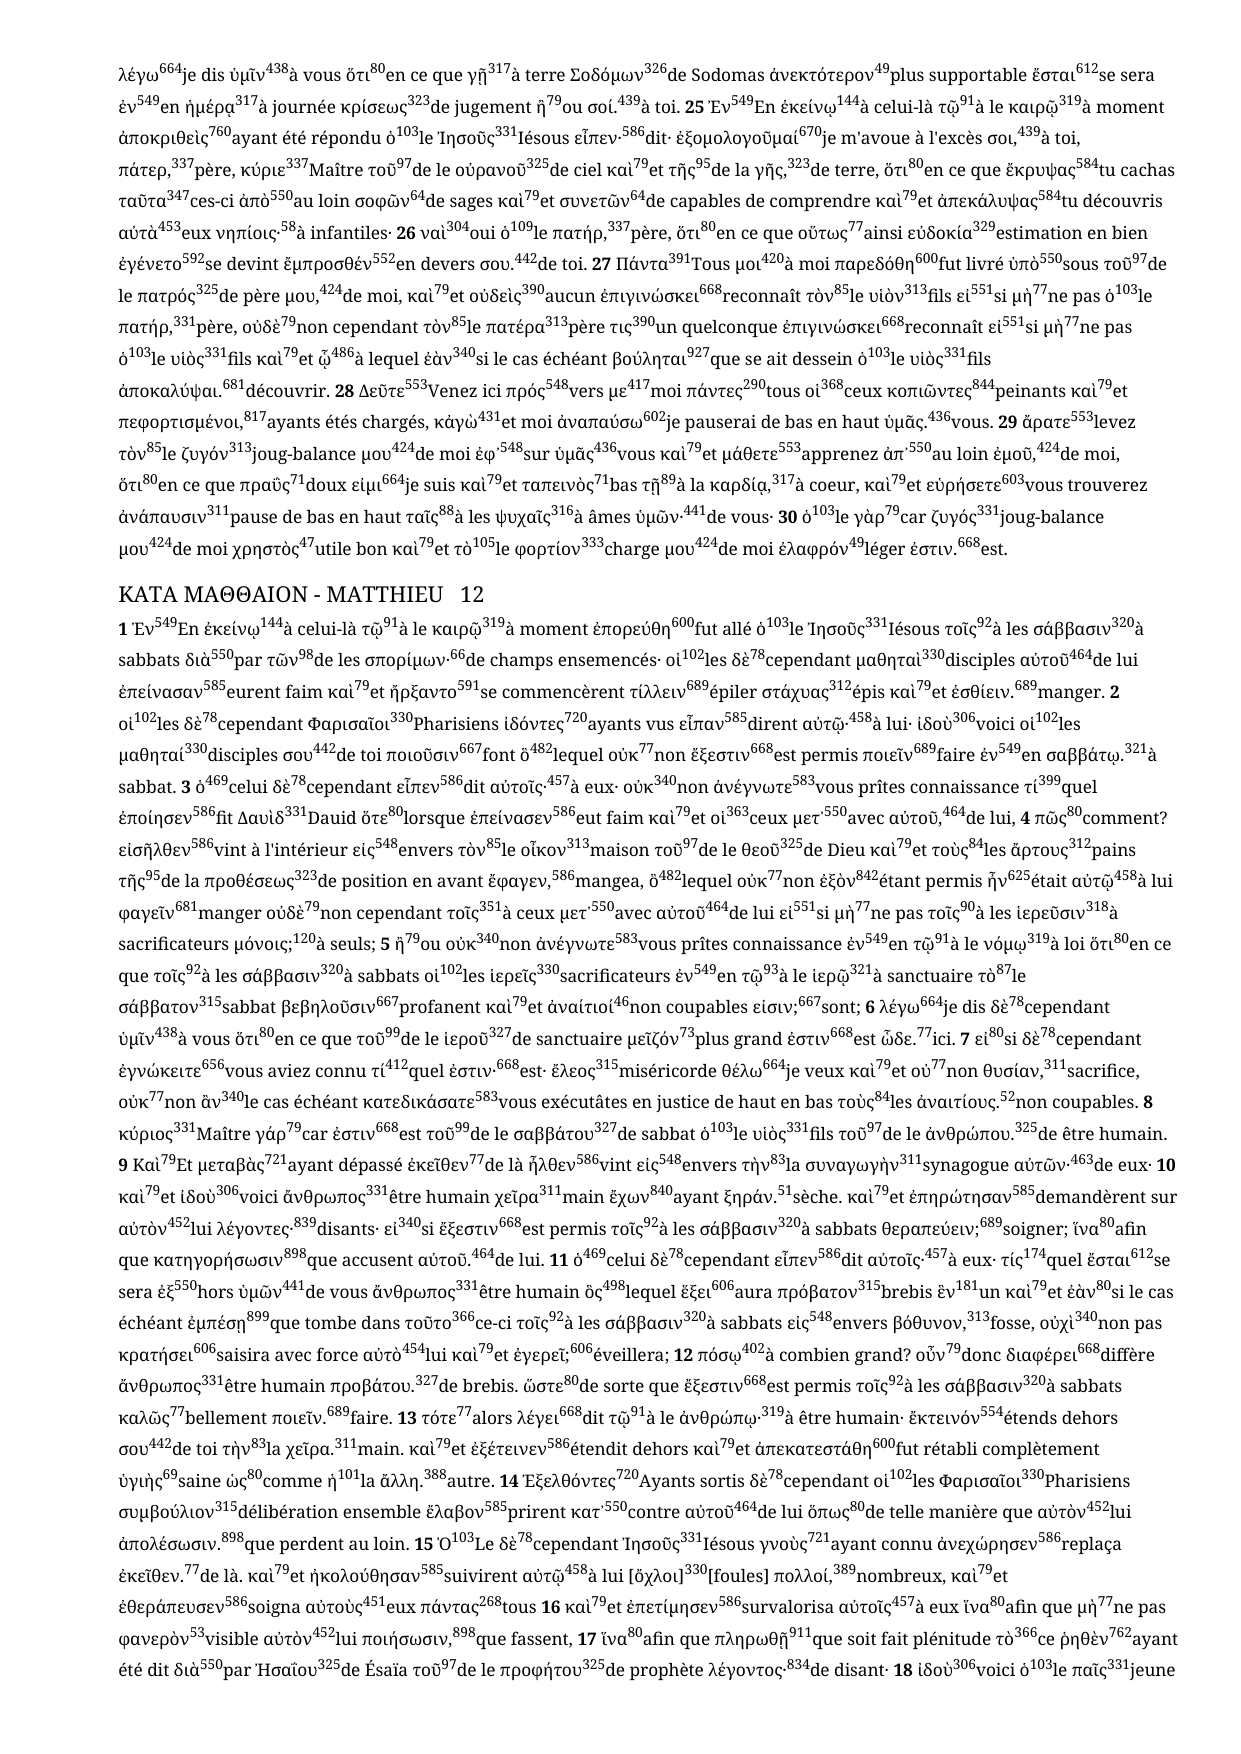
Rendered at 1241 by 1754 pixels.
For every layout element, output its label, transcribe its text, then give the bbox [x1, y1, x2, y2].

text 1 Καὶ79Et ἐγένετο592se devint ὅτε80lorsque ἐτέλεσεν586acheva ὁ103le Ἰησοῦς331Iésous διατάσσων840ordonnant au-travers τοῖς90à les δώδεκα184à douze μαθηταῖς318à disciples αὐτοῦ,464de lui, μετέβη586dépassa ἐκεῖθεν77de là τοῦ360de ce διδάσκειν689enseigner καὶ79et κηρύσσειν689annoncer ἐν549en ταῖς88à les πόλεσιν316à cités αὐτῶν.463de eux. 2 Ὁ103Le δὲ78cependant Ἰωάννης331Ioannes ἀκούσας721ayant écouté ἐν549en τῷ93à le δεσμωτηρίῳ321à détention τὰ86les ἔργα314travaux τοῦ97de le Χριστοῦ325de Christ πέμψας721ayant mandé διὰ550par τῶν96de les μαθητῶν324de disciples αὐτοῦ464de lui 3 εἶπεν586dit αὐτῷ·458à lui· σὺ448toi εἶ666tu es ὁ364celui ἐρχόμενος867se venant ἢ79ou ἕτερον373autre-différent προσδοκῶμεν;663nous attendons; 4 Καὶ79Et ἀποκριθεὶς760ayant été répondu ὁ103le Ἰησοῦς331Iésous εἶπεν586dit αὐτοῖς·457à eux· πορευθέντες759ayants étés allés ἀπαγγείλατε553rapportez annonce Ἰωάννῃ319à Ioannes ἃ481lesquels ἀκούετε665vous écoutez καὶ79et βλέπετε·665vous regardez· 5 τυφλοὶ70aveugles ἀναβλέπουσιν667regardent de bas en haut καὶ79et χωλοὶ70boiteux περιπατοῦσιν,667piétinent autour, λεπροὶ70lépreux καθαρίζονται679sont purifiés καὶ79et κωφοὶ70sourds muets ἀκούουσιν,667écoutent, καὶ79et νεκροὶ70morts ἐγείρονται679sont éveillés καὶ79et πτωχοὶ70pauvres εὐαγγελίζονται·679sont évangélisés· 6 καὶ79et μακάριός47bienheureux ἐστιν668est ὃς498lequel ἐὰν340si le cas échéant μὴ77ne pas σκανδαλισθῇ911que soit scandalisé ἐν549en ἐμοί.420à moi. 7 Τούτων357de Ceux-ci δὲ78cependant πορευομένων860de se allants ἤρξατο592se commença ὁ103le Ἰησοῦς331Iésous λέγειν689dire τοῖς90à les ὄχλοις318à foules περὶ550autour Ἰωάννου·325de Ioannes· τί399quel ἐξήλθατε583vous sortîtes εἰς548envers τὴν83la ἔρημον51déserte θεάσασθαι;682se contempler; κάλαμον313calame ὑπὸ550sous ἀνέμου325de vent σαλευόμενον;875étant ébranlé; 8 ἀλλὰ79mais τί399quel ἐξήλθατε583vous sortîtes ἰδεῖν;681voir; ἄνθρωπον313être humain ἐν549en μαλακοῖς60à moelleux ἠμφιεσμένον;796ayant été revêtu autour; ἰδοὺ306voici οἱ363ceux τὰ86les μαλακὰ54moelleux φοροῦντες839colportants ἐν549en τοῖς90à les οἴκοις318à maisons τῶν96de les βασιλέων324de rois εἰσίν.667sont. 9 ἀλλὰ79mais τί399quel ἐξήλθατε583vous sortîtes ἰδεῖν;681voir; προφήτην;313prophète; ναὶ304oui λέγω664je dis ὑμῖν,438à vous, καὶ79et περισσότερον53plus surabondant προφήτου.325de prophète. 10 οὗτός364celui-ci ἐστιν668est περὶ550autour οὗ492de lequel γέγραπται·654a été graphé· ἰδοὺ306voici ἐγὼ431moi ἀποστέλλω664j'envoie τὸν85le ἄγγελόν313messager μου424de moi πρὸ550d'avant προσώπου327de face σου,442de toi, ὃς498lequel κατασκευάσει606préparera de haut en bas τὴν83la ὁδόν311chemin σου442de toi ἔμπροσθέν552en devers σου.442de toi. 11 Ἀμὴν304Amen λέγω664je dis ὑμῖν·438à vous· οὐκ77non ἐγήγερται654a été éveillé ἐν549en γεννητοῖς58à engendrés γυναικῶν322de femmes μείζων71plus grand Ἰωάννου325de Ioannes τοῦ97de le βαπτιστοῦ·325de Baptiseur· ὁ103le δὲ78cependant μικρότερος71plus petit ἐν549en τῇ89à la βασιλείᾳ317à royauté τῶν96de les οὐρανῶν324de cieux μείζων47plus grand αὐτοῦ464de lui ἐστιν.668est. 12 ἀπὸ550au loin δὲ78cependant τῶν94de les ἡμερῶν322de journées Ἰωάννου325de Ioannes τοῦ97de le βαπτιστοῦ325de Baptiseur ἕως551jusqu'à ce que ἄρτι77à l'instant ἡ101la βασιλεία329royauté τῶν96de les οὐρανῶν324de cieux βιάζεται674se met en violence καὶ79et βιασταὶ330violents ἁρπάζουσιν667ravissent αὐτήν.450elle. 13 πάντες286tous γὰρ79car οἱ102les προφῆται330prophètes καὶ79et ὁ103le νόμος331loi ἕως552jusqu'à ce que Ἰωάννου325de Ioannes ἐπροφήτευσαν·585prophétisèrent· 14 καὶ79et εἰ80si θέλετε665vous voulez δέξασθαι,682se accepter, αὐτός469lui ἐστιν668est Ἠλίας331Élia ὁ364celui μέλλων840imminant ἔρχεσθαι.690se venir. 15 ὁ364celui ἔχων840ayant ὦτα314oreilles ἀκούειν,689écouter, ἀκουέτω.572écoute. 16 Τίνι402à Quel δὲ78cependant ὁμοιώσω602je rendrai semblable τὴν83la γενεὰν311génération ταύτην;136celle-ci; ὁμοία30semblable ἐστὶν668est παιδίοις320à jeunes enfants καθημένοις856à se étants assis ἐν549en ταῖς88à les ἀγοραῖς316à agoras ἃ499lesquels προσφωνοῦντα841sonnants auprès τοῖς92à les ἑτέροις379à autres-différents 17 λέγουσιν·667disent· ηὐλήσαμεν581nous flûtâmes ὑμῖν438à vous καὶ79et οὐκ77non ὠρχήσασθε,589vous vous dansâtes, ἐθρηνήσαμεν581nous fîmes des thrènes καὶ79et οὐκ77non ἐκόψασθε.589vous vous coupâtes. 18 ἦλθεν586vint γὰρ79car Ἰωάννης331Ioannes μήτε79et ni ἐσθίων840mangeant μήτε79et ni πίνων,840buvant, καὶ79et λέγουσιν·667disent· δαιμόνιον315démon ἔχει.668a. 19 ἦλθεν586vint ὁ103le υἱὸς331fils τοῦ97de le ἀνθρώπου325de être humain ἐσθίων840mangeant καὶ79et πίνων,840buvant, καὶ79et λέγουσιν·667disent· ἰδοὺ306voici ἄνθρωπος331être humain φάγος331glouton καὶ79et οἰνοπότης,331buveur de vin, τελωνῶν324de collecteurs de taxes φίλος71ami καὶ79et ἁμαρτωλῶν.64de fauteurs. καὶ79et ἐδικαιώθη600fut justifié ἡ101la σοφία329sagesse ἀπὸ550au loin τῶν98de les ἔργων326de travaux αὐτῆς.462de elle. 20 Τότε77Alors ἤρξατο592se commença ὀνειδίζειν689réprouver τὰς82les πόλεις310cités ἐν549en αἷς483à lesquelles ἐγένοντο591se devinrent αἱ100les πλεῖσται19plus nombreuses δυνάμεις328puissances αὐτοῦ,464de lui, ὅτι80en ce que οὐ77non μετενόησαν·585transintelligèrent· 21 οὐαί304Ouai σοι,439à toi, Χοραζίν,335Chorazin, οὐαί304Ouai σοι,439à toi, Βηθσαϊδά·335Bethsaïda· ὅτι80en ce que εἰ80si ἐν549en Τύρῳ317à Tyr καὶ79et Σιδῶνι317à Sidon ἐγένοντο591se devinrent αἱ100les δυνάμεις328puissances αἱ361celles γενόμεναι737se ayantes devenues ἐν549en ὑμῖν,438à vous, πάλαι77vieillement ἂν340le cas échéant ἐν549en σάκκῳ319à sac καὶ79et σποδῷ317à cendre μετενόησαν.585transintelligèrent. 22 πλὴν79toutefois λέγω664je dis ὑμῖν,438à vous, Τύρῳ317à Tyr καὶ79et Σιδῶνι317à Sidon ἀνεκτότερον49plus supportable ἔσται612se sera ἐν549en ἡμέρᾳ317à journée κρίσεως323de jugement ἢ79ou ὑμῖν.438à vous. 23 καὶ77aussi σύ,448toi, Καφαρναούμ,335Kapharnaoum, μὴ340ne pas ἕως552jusqu'à ce que οὐρανοῦ325de ciel ὑψωθήσῃ;617tu seras haussé; ἕως552jusqu'à ce que ᾅδου325de séjour des morts καταβήσῃ·610tu te descendras· ὅτι80en ce que εἰ80si ἐν549en Σοδόμοις320à Sodomas ἐγενήθησαν599furent devenu αἱ100les δυνάμεις328puissances αἱ495celles γενόμεναι737se ayantes devenues ἐν549en σοί,439à toi, ἔμεινεν586resta ἂν340le cas échéant μέχρι552jusqu'à τῆς356de celle σήμερον.77aujourd'hui. 24 πλὴν79toutefois λέγω664je dis ὑμῖν438à vous ὅτι80en ce que γῇ317à terre Σοδόμων326de Sodomas ἀνεκτότερον49plus supportable ἔσται612se sera ἐν549en ἡμέρᾳ317à journée κρίσεως323de jugement ἢ79ou σοί.439à toi. 25 Ἐν549En ἐκείνῳ144à celui-là τῷ91à le καιρῷ319à moment ἀποκριθεὶς760ayant été répondu ὁ103le Ἰησοῦς331Iésous εἶπεν·586dit· ἐξομολογοῦμαί670je m'avoue à l'excès σοι,439à toi, πάτερ,337père, κύριε337Maître τοῦ97de le οὐρανοῦ325de ciel καὶ79et τῆς95de la γῆς,323de terre, ὅτι80en ce que ἔκρυψας584tu cachas ταῦτα347ces-ci ἀπὸ550au loin σοφῶν64de sages καὶ79et συνετῶν64de capables de comprendre καὶ79et ἀπεκάλυψας584tu découvris αὐτὰ453eux νηπίοις·58à infantiles· 26 ναὶ304oui ὁ109le πατήρ,337père, ὅτι80en ce que οὕτως77ainsi εὐδοκία329estimation en bien ἐγένετο592se devint ἔμπροσθέν552en devers σου.442de toi. 27 Πάντα391Tous μοι420à moi παρεδόθη600fut livré ὑπὸ550sous τοῦ97de le πατρός325de père μου,424de moi, καὶ79et οὐδεὶς390aucun ἐπιγινώσκει668reconnaît τὸν85le υἱὸν313fils εἰ551si μὴ77ne pas ὁ103le πατήρ,331père, οὐδὲ79non cependant τὸν85le πατέρα313père τις390un quelconque ἐπιγινώσκει668reconnaît εἰ551si μὴ77ne pas ὁ103le υἱὸς331fils καὶ79et ᾧ486à lequel ἐὰν340si le cas échéant βούληται927que se ait dessein ὁ103le υἱὸς331fils ἀποκαλύψαι.681découvrir. 28 Δεῦτε553Venez ici πρός548vers με417moi πάντες290tous οἱ368ceux κοπιῶντες844peinants καὶ79et πεφορτισμένοι,817ayants étés chargés, κἀγὼ431et moi ἀναπαύσω602je pauserai de bas en haut ὑμᾶς.436vous. 29 ἄρατε553levez τὸν85le ζυγόν313joug-balance μου424de moi ἐφ᾽548sur ὑμᾶς436vous καὶ79et μάθετε553apprenez ἀπ᾽550au loin ἐμοῦ,424de moi, ὅτι80en ce que πραΰς71doux εἰμι664je suis καὶ79et ταπεινὸς71bas τῇ89à la καρδίᾳ,317à coeur, καὶ79et εὑρήσετε603vous trouverez ἀνάπαυσιν311pause de bas en haut ταῖς88à les ψυχαῖς316à âmes ὑμῶν·441de vous· 30 ὁ103le γὰρ79car ζυγός331joug-balance μου424de moi χρηστὸς47utile bon καὶ79et τὸ105le φορτίον333charge μου424de moi ἐλαφρόν49léger ἐστιν.668est. [118, 59, 1181, 560]
text ΚΑΤΑ ΜΑΘΘΑΙΟΝ - MATTHIEU 12 [118, 579, 1181, 608]
text 1 Ἐν549En ἐκείνῳ144à celui-là τῷ91à le καιρῷ319à moment ἐπορεύθη600fut allé ὁ103le Ἰησοῦς331Iésous τοῖς92à les σάββασιν320à sabbats διὰ550par τῶν98de les σπορίμων·66de champs ensemencés· οἱ102les δὲ78cependant μαθηταὶ330disciples αὐτοῦ464de lui ἐπείνασαν585eurent faim καὶ79et ἤρξαντο591se commencèrent τίλλειν689épiler στάχυας312épis καὶ79et ἐσθίειν.689manger. 2 οἱ102les δὲ78cependant Φαρισαῖοι330Pharisiens ἰδόντες720ayants vus εἶπαν585dirent αὐτῷ·458à lui· ἰδοὺ306voici οἱ102les μαθηταί330disciples σου442de toi ποιοῦσιν667font ὃ482lequel οὐκ77non ἔξεστιν668est permis ποιεῖν689faire ἐν549en σαββάτῳ.321à sabbat. 3 ὁ469celui δὲ78cependant εἶπεν586dit αὐτοῖς·457à eux· οὐκ340non ἀνέγνωτε583vous prîtes connaissance τί399quel ἐποίησεν586fit Δαυὶδ331Dauid ὅτε80lorsque ἐπείνασεν586eut faim καὶ79et οἱ363ceux μετ᾽550avec αὐτοῦ,464de lui, 4 πῶς80comment? εἰσῆλθεν586vint à l'intérieur εἰς548envers τὸν85le οἶκον313maison τοῦ97de le θεοῦ325de Dieu καὶ79et τοὺς84les ἄρτους312pains τῆς95de la προθέσεως323de position en avant ἔφαγεν,586mangea, ὃ482lequel οὐκ77non ἐξὸν842étant permis ἦν625était αὐτῷ458à lui φαγεῖν681manger οὐδὲ79non cependant τοῖς351à ceux μετ᾽550avec αὐτοῦ464de lui εἰ551si μὴ77ne pas τοῖς90à les ἱερεῦσιν318à sacrificateurs μόνοις;120à seuls; 5 ἢ79ou οὐκ340non ἀνέγνωτε583vous prîtes connaissance ἐν549en τῷ91à le νόμῳ319à loi ὅτι80en ce que τοῖς92à les σάββασιν320à sabbats οἱ102les ἱερεῖς330sacrificateurs ἐν549en τῷ93à le ἱερῷ321à sanctuaire τὸ87le σάββατον315sabbat βεβηλοῦσιν667profanent καὶ79et ἀναίτιοί46non coupables εἰσιν;667sont; 6 λέγω664je dis δὲ78cependant ὑμῖν438à vous ὅτι80en ce que τοῦ99de le ἱεροῦ327de sanctuaire μεῖζόν73plus grand ἐστιν668est ὧδε.77ici. 7 εἰ80si δὲ78cependant ἐγνώκειτε656vous aviez connu τί412quel ἐστιν·668est· ἔλεος315miséricorde θέλω664je veux καὶ79et οὐ77non θυσίαν,311sacrifice, οὐκ77non ἂν340le cas échéant κατεδικάσατε583vous exécutâtes en justice de haut en bas τοὺς84les ἀναιτίους.52non coupables. 8 κύριος331Maître γάρ79car ἐστιν668est τοῦ99de le σαββάτου327de sabbat ὁ103le υἱὸς331fils τοῦ97de le ἀνθρώπου.325de être humain. 9 Καὶ79Et μεταβὰς721ayant dépassé ἐκεῖθεν77de là ἦλθεν586vint εἰς548envers τὴν83la συναγωγὴν311synagogue αὐτῶν·463de eux· 10 καὶ79et ἰδοὺ306voici ἄνθρωπος331être humain χεῖρα311main ἔχων840ayant ξηράν.51sèche. καὶ79et ἐπηρώτησαν585demandèrent sur αὐτὸν452lui λέγοντες·839disants· εἰ340si ἔξεστιν668est permis τοῖς92à les σάββασιν320à sabbats θεραπεύειν;689soigner; ἵνα80afin que κατηγορήσωσιν898que accusent αὐτοῦ.464de lui. 11 ὁ469celui δὲ78cependant εἶπεν586dit αὐτοῖς·457à eux· τίς174quel ἔσται612se sera ἐξ550hors ὑμῶν441de vous ἄνθρωπος331être humain ὃς498lequel ἕξει606aura πρόβατον315brebis ἓν181un καὶ79et ἐὰν80si le cas échéant ἐμπέσῃ899que tombe dans τοῦτο366ce-ci τοῖς92à les σάββασιν320à sabbats εἰς548envers βόθυνον,313fosse, οὐχὶ340non pas κρατήσει606saisira avec force αὐτὸ454lui καὶ79et ἐγερεῖ;606éveillera; 12 πόσῳ402à combien grand? οὖν79donc διαφέρει668diffère ἄνθρωπος331être humain προβάτου.327de brebis. ὥστε80de sorte que ἔξεστιν668est permis τοῖς92à les σάββασιν320à sabbats καλῶς77bellement ποιεῖν.689faire. 13 τότε77alors λέγει668dit τῷ91à le ἀνθρώπῳ·319à être humain· ἔκτεινόν554étends dehors σου442de toi τὴν83la χεῖρα.311main. καὶ79et ἐξέτεινεν586étendit dehors καὶ79et ἀπεκατεστάθη600fut rétabli complètement ὑγιὴς69saine ὡς80comme ἡ101la ἄλλη.388autre. 14 Ἐξελθόντες720Ayants sortis δὲ78cependant οἱ102les Φαρισαῖοι330Pharisiens συμβούλιον315délibération ensemble ἔλαβον585prirent κατ᾽550contre αὐτοῦ464de lui ὅπως80de telle manière que αὐτὸν452lui ἀπολέσωσιν.898que perdent au loin. 15 Ὁ103Le δὲ78cependant Ἰησοῦς331Iésous γνοὺς721ayant connu ἀνεχώρησεν586replaça ἐκεῖθεν.77de là. καὶ79et ἠκολούθησαν585suivirent αὐτῷ458à lui [ὄχλοι]330[foules] πολλοί,389nombreux, καὶ79et ἐθεράπευσεν586soigna αὐτοὺς451eux πάντας268tous 16 καὶ79et ἐπετίμησεν586survalorisa αὐτοῖς457à eux ἵνα80afin que μὴ77ne pas φανερὸν53visible αὐτὸν452lui ποιήσωσιν,898que fassent, 17 ἵνα80afin que πληρωθῇ911que soit fait plénitude τὸ366ce ῥηθὲν762ayant été dit διὰ550par Ἠσαΐου325de Ésaïa τοῦ97de le προφήτου325de prophète λέγοντος·834de disant· 18 ἰδοὺ306voici ὁ103le παῖς331jeune servant μου424de moi ὃν480lequel ᾑρέτισα,582je rendis hérésie, ὁ103le ἀγαπητός71aimé μου424de moi εἰς548envers ὃν480lequel εὐδόκησεν586estima en bien ἡ101la ψυχή329âme μου·424de moi· θήσω602je poserai τὸ87le πνεῦμά315souffle μου424de moi ἐπ᾽548sur αὐτόν,452lui, καὶ79et κρίσιν311jugement τοῖς92à les ἔθνεσιν320à ethnies ἀπαγγελεῖ.606rapportera annonce. 19 οὐκ77non ἐρίσει606querellera οὐδὲ79non cependant κραυγάσει,606criera, οὐδὲ79non cependant ἀκούσει606écoutera τις390un quelconque ἐν549en ταῖς88à les πλατείαις316à places τὴν83la φωνὴν311son de voix αὐτοῦ.464de lui. 20 κάλαμον313calame συντετριμμένον796ayant été broyé ensemble οὐ77non κατεάξει606fracassera de haut en bas καὶ79et λίνον315linon τυφόμενον877étant fumé οὐ77non σβέσει,606éteindra, ἕως80jusqu'à ce que ἂν340le cas échéant ἐκβάλῃ899que éjecte εἰς548envers νῖκος315victoire τὴν83la κρίσιν.311jugement. 21 καὶ79et τῷ93à le ὀνόματι321à nom αὐτοῦ464de lui ἔθνη332ethnies ἐλπιοῦσιν.605espéreront. 22 Τότε77Alors προσηνέχθη600fut apporté αὐτῷ458à lui δαιμονιζόμενος867se faisant démoniser τυφλὸς71aveugle καὶ79et κωφός,71sourd muet, καὶ79et ἐθεράπευσεν586soigna αὐτόν,452lui, ὥστε80de sorte que τὸν85le κωφὸν53sourd muet λαλεῖν689bavarder καὶ79et βλέπειν.689regarder. 23 καὶ79et ἐξίσταντο630se extasiaient πάντες286tous οἱ102les ὄχλοι330foules καὶ79et ἔλεγον·624disaient· μήτι340ne serait-ce que οὗτός364celui-ci ἐστιν668est ὁ103le υἱὸς331fils Δαυίδ;325de Dauid; 24 οἱ102les δὲ78cependant Φαρισαῖοι330Pharisiens ἀκούσαντες720ayants écoutés εἶπον·585dirent· οὗτος364celui-ci οὐκ77non ἐκβάλλει668éjecte τὰ86les δαιμόνια314démons εἰ551si μὴ77ne pas ἐν549en τῷ91à le Βεελζεβοὺλ319à Beelzeboul ἄρχοντι319à chef τῶν98de les δαιμονίων.326de démons. 25 Εἰδὼς783Ayant su δὲ78cependant τὰς82les ἐνθυμήσεις310réflexions en fureurs αὐτῶν463de eux εἶπεν586dit αὐτοῖς·457à eux· πᾶσα285toute βασιλεία329royauté μερισθεῖσα758ayante étée partagée καθ᾽550contre ἑαυτῆς535de elle-même ἐρημοῦται680est désertifié καὶ79et πᾶσα285toute πόλις329cité ἢ79ou οἰκία329maison d'habitation μερισθεῖσα758ayante étée partagée καθ᾽550contre ἑαυτῆς535de elle-même οὐ77non σταθήσεται.619sera dressé. 26 καὶ79et εἰ80si ὁ103le σατανᾶς331Satanas τὸν85le σατανᾶν313Satanas ἐκβάλλει,668éjecte, ἐφ᾽548sur ἑαυτὸν528lui-même ἐμερίσθη·600fut partagé· πῶς77comment? οὖν79donc σταθήσεται619sera dressé ἡ101la βασιλεία329royauté αὐτοῦ;464de lui; 27 καὶ79et εἰ80si ἐγὼ431moi ἐν549en Βεελζεβοὺλ319à Beelzeboul ἐκβάλλω664j'éjecte τὰ86les δαιμόνια,314démons, οἱ102les υἱοὶ330fils ὑμῶν441de vous ἐν549en τίνι401à quel ἐκβάλλουσιν;667éjectent; διὰ548par le fait de τοῦτο348ce-ci αὐτοὶ468eux κριταὶ330juges ἔσονται611se seront ὑμῶν.441de vous. 28 εἰ80si δὲ78cependant ἐν549en πνεύματι321à souffle θεοῦ325de Dieu ἐγὼ431moi ἐκβάλλω664j'éjecte τὰ86les δαιμόνια,314démons, ἄρα77par conséquent ἔφθασεν586devança ἐφ᾽548sur ὑμᾶς436vous ἡ101la βασιλεία329royauté τοῦ97de le θεοῦ.325de Dieu. 29 ἢ79ou πῶς77comment? δύναταί674se peut τις390un quelconque εἰσελθεῖν681venir à l'intérieur εἰς548envers τὴν83la οἰκίαν311maison d'habitation τοῦ97de le ἰσχυροῦ65de tenace καὶ79et τὰ86les σκεύη314ustensiles αὐτοῦ464de lui ἁρπάσαι,681ravir, ἐὰν80si le cas échéant μὴ77ne pas πρῶτον77premièrement δήσῃ899que attache de lien τὸν85le ἰσχυρόν;53tenace; καὶ79et τότε77alors τὴν83la οἰκίαν311maison d'habitation αὐτοῦ464de lui διαρπάσει.606pillera complètement. 30 ὁ364celui μὴ77ne pas ὢν840étant μετ᾽550avec ἐμοῦ424de moi κατ᾽550contre ἐμοῦ424de moi ἐστιν,668est, καὶ79et ὁ364celui μὴ77ne pas συνάγων840menant ensemble μετ᾽550avec ἐμοῦ424de moi σκορπίζει.668disperse. 31 Διὰ548Par le fait de τοῦτο348ce-ci λέγω664je dis ὑμῖν,438à vous, πᾶσα285toute ἁμαρτία329faute καὶ79et βλασφημία329blasphème ἀφεθήσεται619sera abandonné τοῖς90à les ἀνθρώποις,318à êtres humains, ἡ101la δὲ78cependant τοῦ99de le πνεύματος327de souffle βλασφημία329blasphème οὐκ77non ἀφεθήσεται.619sera abandonné. 32 καὶ79et ὃς498lequel ἐὰν340si le cas échéant εἴπῃ899que dise λόγον313discours κατὰ550contre τοῦ97de le υἱοῦ325de fils τοῦ97de le ἀνθρώπου,325de être humain, ἀφεθήσεται619sera abandonné αὐτῷ·458à lui· ὃς498lequel δ᾽78cependant ἂν340le cas échéant εἴπῃ899que dise κατὰ550contre τοῦ99de le πνεύματος327de souffle τοῦ99de le ἁγίου,18de saint, οὐκ77non ἀφεθήσεται619sera abandonné αὐτῷ458à lui οὔτε79ni ἐν549en τούτῳ144à celui-ci τῷ91à le αἰῶνι319à ère οὔτε79ni ἐν549en τῷ352à celui μέλλοντι.828à imminant. 33 Ἢ79Ou ποιήσατε553faites τὸ87le δένδρον315arbre καλὸν34beau καὶ79et τὸν85le καρπὸν313fruit αὐτοῦ466de lui καλόν,53beau, ἢ79ou ποιήσατε553faites τὸ87le δένδρον315arbre σαπρὸν34pourri καὶ79et τὸν85le καρπὸν313fruit αὐτοῦ466de lui σαπρόν·53pourri· ἐκ550hors γὰρ79car τοῦ97de le καρποῦ325de fruit τὸ105le δένδρον333arbre γινώσκεται.680est connu. 34 γεννήματα338progénitures ἐχιδνῶν,322de vipères, πῶς77comment? δύνασθε671vous vous pouvez ἀγαθὰ54bons λαλεῖν689bavarder πονηροὶ46méchants ὄντες;839étants; ἐκ550hors γὰρ79car τοῦ99de le περισσεύματος327de superflu τῆς95de la καρδίας323de coeur τὸ105le στόμα333bouche λαλεῖ.668bavarde. 35 ὁ103le ἀγαθὸς22bon ἄνθρωπος331être humain ἐκ550hors τοῦ257de le ἀγαθοῦ16de bon θησαυροῦ325de trésor ἐκβάλλει668éjecte ἀγαθά,54bons, καὶ79et ὁ103le πονηρὸς22méchant ἄνθρωπος331être humain ἐκ550hors τοῦ257de le πονηροῦ16de méchant θησαυροῦ325de trésor ἐκβάλλει668éjecte πονηρά.54méchants. 36 λέγω664je dis δὲ78cependant ὑμῖν438à vous ὅτι80en ce que πᾶν271tout ῥῆμα315oral ἀργὸν6sans travail ὃ482lequel λαλήσουσιν605bavarderont οἱ102les ἄνθρωποι330êtres humains ἀποδώσουσιν605redonneront περὶ550autour αὐτοῦ466de lui λόγον313discours ἐν549en ἡμέρᾳ317à journée κρίσεως·323de jugement· 37 ἐκ550hors γὰρ79car τῶν96de les λόγων324de discours σου442de toi δικαιωθήσῃ,617tu seras justifié, καὶ79et ἐκ550hors τῶν96de les λόγων324de discours σου442de toi καταδικασθήσῃ.617tu seras exécuté en justice de haut en bas. 38 Τότε77Alors ἀπεκρίθησαν599furent répondu αὐτῷ458à lui τινες389des quelconques τῶν96de les γραμματέων324de lettrés καὶ79et Φαρισαίων324de Pharisiens λέγοντες·839disants· διδάσκαλε,337enseignant, θέλομεν663nous voulons ἀπὸ550au loin σοῦ442de toi σημεῖον315signe ἰδεῖν.681voir. 39 ὁ469celui δὲ78cependant ἀποκριθεὶς760ayant été répondu εἶπεν586dit αὐτοῖς·457à eux· γενεὰ329génération πονηρὰ20méchante καὶ79et μοιχαλὶς20adultère σημεῖον315signe ἐπιζητεῖ,668cherche davantage, καὶ79et σημεῖον333signe οὐ77non δοθήσεται619sera donné αὐτῇ456à elle εἰ551si μὴ77ne pas τὸ105le σημεῖον333signe Ἰωνᾶ325de Ionas τοῦ97de le προφήτου.325de prophète. 40 ὥσπερ80comme certes γὰρ79car ἦν625était Ἰωνᾶς331Ionas ἐν549en τῇ89à la κοιλίᾳ317à cavité ventrale τοῦ99de le κήτους327de cétacé τρεῖς176trois ἡμέρας310journées καὶ79et τρεῖς176trois νύκτας,310nuits, οὕτως77ainsi ἔσται612se sera ὁ103le υἱὸς331fils τοῦ97de le ἀνθρώπου325de être humain ἐν549en τῇ89à la καρδίᾳ317à coeur τῆς95de la γῆς323de terre τρεῖς176trois ἡμέρας310journées καὶ79et τρεῖς176trois νύκτας.310nuits. 41 Ἄνδρες330Hommes Νινευῖται330Ninevites ἀναστήσονται611se redresseront ἐν549en τῇ89à la κρίσει317à jugement μετὰ550avec τῆς95de la γενεᾶς323de génération ταύτης148de celle-ci καὶ79et κατακρινοῦσιν605condamneront αὐτήν,450elle, ὅτι80en ce que μετενόησαν585transintelligèrent εἰς548envers τὸ87le κήρυγμα315annonce Ἰωνᾶ,325de Ionas, καὶ79et ἰδοὺ306voici πλεῖον73plus nombreusement Ἰωνᾶ325de Ionas ὧδε.77ici. 42 βασίλισσα329reine νότου325de sud ἐγερθήσεται619sera éveillé ἐν549en τῇ89à la κρίσει317à jugement μετὰ550avec τῆς95de la γενεᾶς323de génération ταύτης148de celle-ci καὶ79et κατακρινεῖ606condamnera αὐτήν,450elle, ὅτι80en ce que ἦλθεν586vint ἐκ550hors τῶν98de les περάτων326de limites τῆς95de la γῆς323de terre ἀκοῦσαι681écouter τὴν83la σοφίαν311sagesse Σολομῶνος,325de Solomon, καὶ79et ἰδοὺ306voici πλεῖον73plus nombreusement Σολομῶνος325de Solomon ὧδε.77ici. 43 Ὅταν80Lorsque le cas échéant δὲ78cependant τὸ105le ἀκάθαρτον24impur πνεῦμα333souffle ἐξέλθῃ899que sorte ἀπὸ550au loin τοῦ97de le ἀνθρώπου,325de être humain, διέρχεται674se passe à travers δι᾽550par ἀνύδρων15de sans eaux τόπων324de lieux ζητοῦν842cherchant ἀνάπαυσιν311pause de bas en haut καὶ79et οὐχ77non εὑρίσκει.668trouve. 44 τότε77alors λέγει·668dit· εἰς548envers τὸν85le οἶκόν313maison μου424de moi ἐπιστρέψω602je retournerai au-dessus ὅθεν77d'où ἐξῆλθον·582je sortis· καὶ79et ἐλθὸν723ayant venu εὑρίσκει668trouve σχολάζοντα822vaquant σεσαρωμένον796ayant été balayé καὶ79et κεκοσμημένον.796ayant été arrangé. 45 τότε77alors πορεύεται674se va καὶ79et παραλαμβάνει668prend à côté μεθ᾽550avec ἑαυτοῦ539de lui-même ἑπτὰ180sept ἕτερα116autres-différents πνεύματα314souffles πονηρότερα5plus méchants ἑαυτοῦ539de lui-même καὶ79et εἰσελθόντα722ayants venus à l'intérieur κατοικεῖ668établit maison d'habitation ἐκεῖ·77là· καὶ79et γίνεται674se devient τὰ104les ἔσχατα72derniers τοῦ97de le ἀνθρώπου325de être humain ἐκείνου150de celui-là χείρονα48pires τῶν98de les πρώτων.66de premiers. οὕτως77ainsi ἔσται612se sera καὶ77aussi τῇ89à la γενεᾷ317à génération ταύτῃ142à celle-ci τῇ89à la πονηρᾷ.8à méchante. 46 Ἔτι77Encore αὐτοῦ464de lui λαλοῦντος834de bavardant τοῖς90à les ὄχλοις318à foules ἰδοὺ306voici ἡ101la μήτηρ329mère καὶ79et οἱ102les ἀδελφοὶ330frères αὐτοῦ464de lui εἱστήκεισαν658avaient dressé ἔξω77au-dehors ζητοῦντες839cherchants αὐτῷ458à lui λαλῆσαι.681bavarder. [933[ 47 εἶπεν586dit δέ78cependant τις390un quelconque αὐτῷ·458à lui· ἰδοὺ306voici ἡ101la μήτηρ329mère σου442de toi καὶ79et οἱ102les ἀδελφοί330frères σου442de toi ἔξω77au-dehors ἑστήκασιν641ont dressé ζητοῦντές839cherchants σοι439à toi λαλῆσαι.]681bavarder.] 48 ὁ469celui δὲ78cependant ἀποκριθεὶς760ayant été répondu εἶπεν586dit τῷ352à celui λέγοντι828à disant αὐτῷ·458à lui· τίς408quelle ἐστιν668est ἡ101la μήτηρ329mère μου424de moi καὶ79et τίνες409quels εἰσὶν667sont οἱ102les ἀδελφοί330frères μου;424de moi; 49 καὶ79et ἐκτείνας721ayant étendu dehors τὴν83la χεῖρα311main αὐτοῦ464de lui ἐπὶ548sur τοὺς84les μαθητὰς312disciples αὐτοῦ464de lui εἶπεν·586dit· ἰδοὺ306voici ἡ101la μήτηρ329mère μου424de moi καὶ79et οἱ102les ἀδελφοί330frères μου.424de moi. 50 ὅστις498lequel un quelconque γὰρ79car ἂν340le cas échéant ποιήσῃ899que fasse τὸ87le θέλημα315volonté τοῦ97de le πατρός325de père μου424de moi τοῦ492de celui ἐν549en οὐρανοῖς318à cieux αὐτός469lui μου424de moi ἀδελφὸς331frère καὶ79et ἀδελφὴ329soeur καὶ79et μήτηρ329mère ἐστίν.668est. [118, 613, 1181, 1682]
